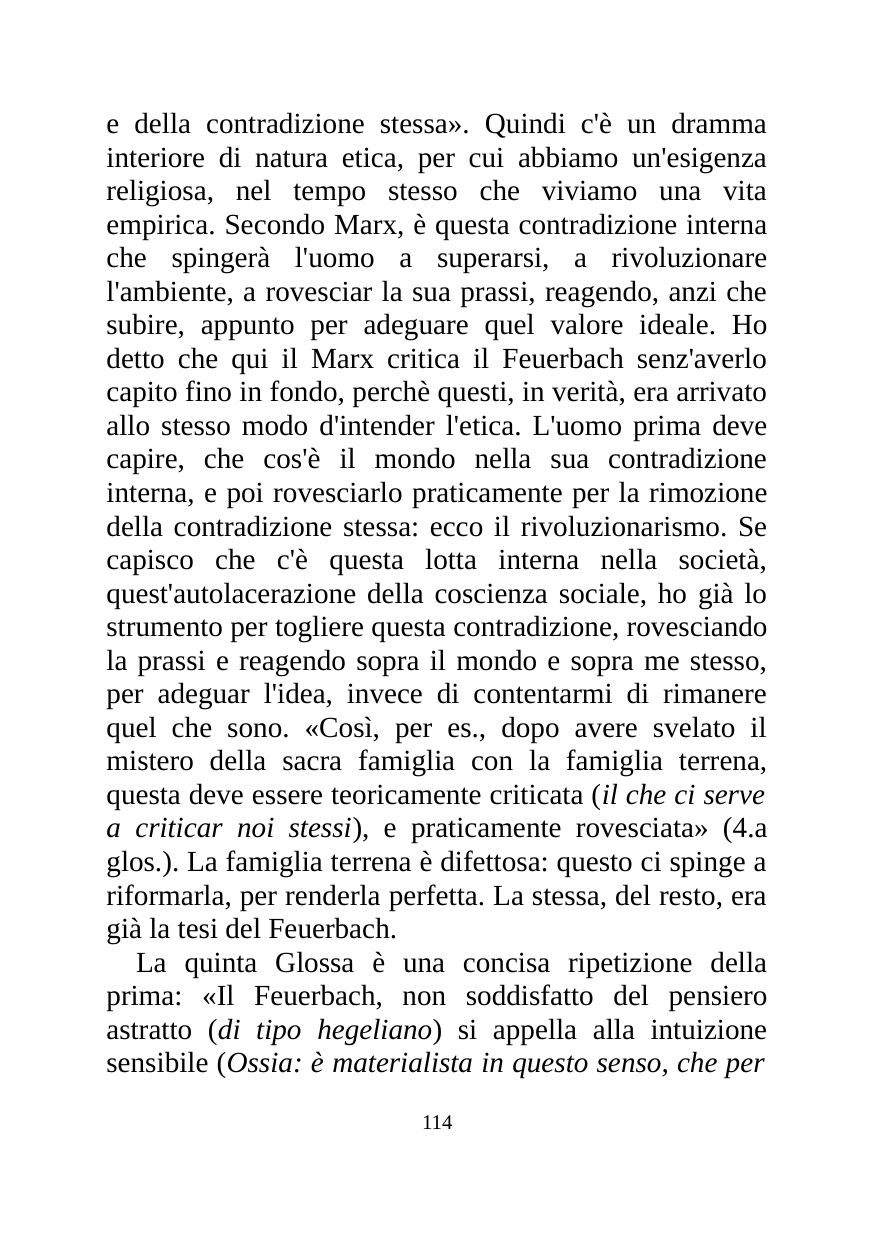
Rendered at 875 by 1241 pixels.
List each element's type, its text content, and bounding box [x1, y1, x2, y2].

text e della contradizione stessa». Quindi c'è un dramma interiore di natura etica, per cui abbiamo un'esigenza religiosa, nel tempo stesso che viviamo una vita empirica. Secondo Marx, è questa contradizione interna che spingerà l'uomo a superarsi, a rivoluzionare l'ambiente, a rovesciar la sua prassi, reagendo, anzi che subire, appunto per adeguare quel valore ideale. Ho detto che qui il Marx critica il Feuerbach senz'averlo capito fino in fondo, perchè questi, in verità, era arrivato allo stesso modo d'intender l'etica. L'uomo prima deve capire, che cos'è il mondo nella sua contradizione interna, e poi rovesciarlo praticamente per la rimozione della contradizione stessa: ecco il rivoluzionarismo. Se capisco che c'è questa lotta interna nella società, quest'autolacerazione della coscienza sociale, ho già lo strumento per togliere questa contradizione, rovesciando la prassi e reagendo sopra il mondo e sopra me stesso, per adeguar l'idea, invece di contentarmi di rimanere quel che sono. «Così, per es., dopo avere svelato il mistero della sacra famiglia con la famiglia terrena, questa deve essere teoricamente criticata (il che ci serve a criticar noi stessi), e praticamente rovesciata» (4.a glos.). La famiglia terrena è difettosa: questo ci spinge a riformarla, per renderla perfetta. La stessa, del resto, era già la tesi del Feuerbach. [106, 106, 768, 945]
text La quinta Glossa è una concisa ripetizione della prima: «Il Feuerbach, non soddisfatto del pensiero astratto (di tipo hegeliano) si appella alla intuizione sensibile (Ossia: è materialista in questo senso, che per [106, 945, 768, 1079]
